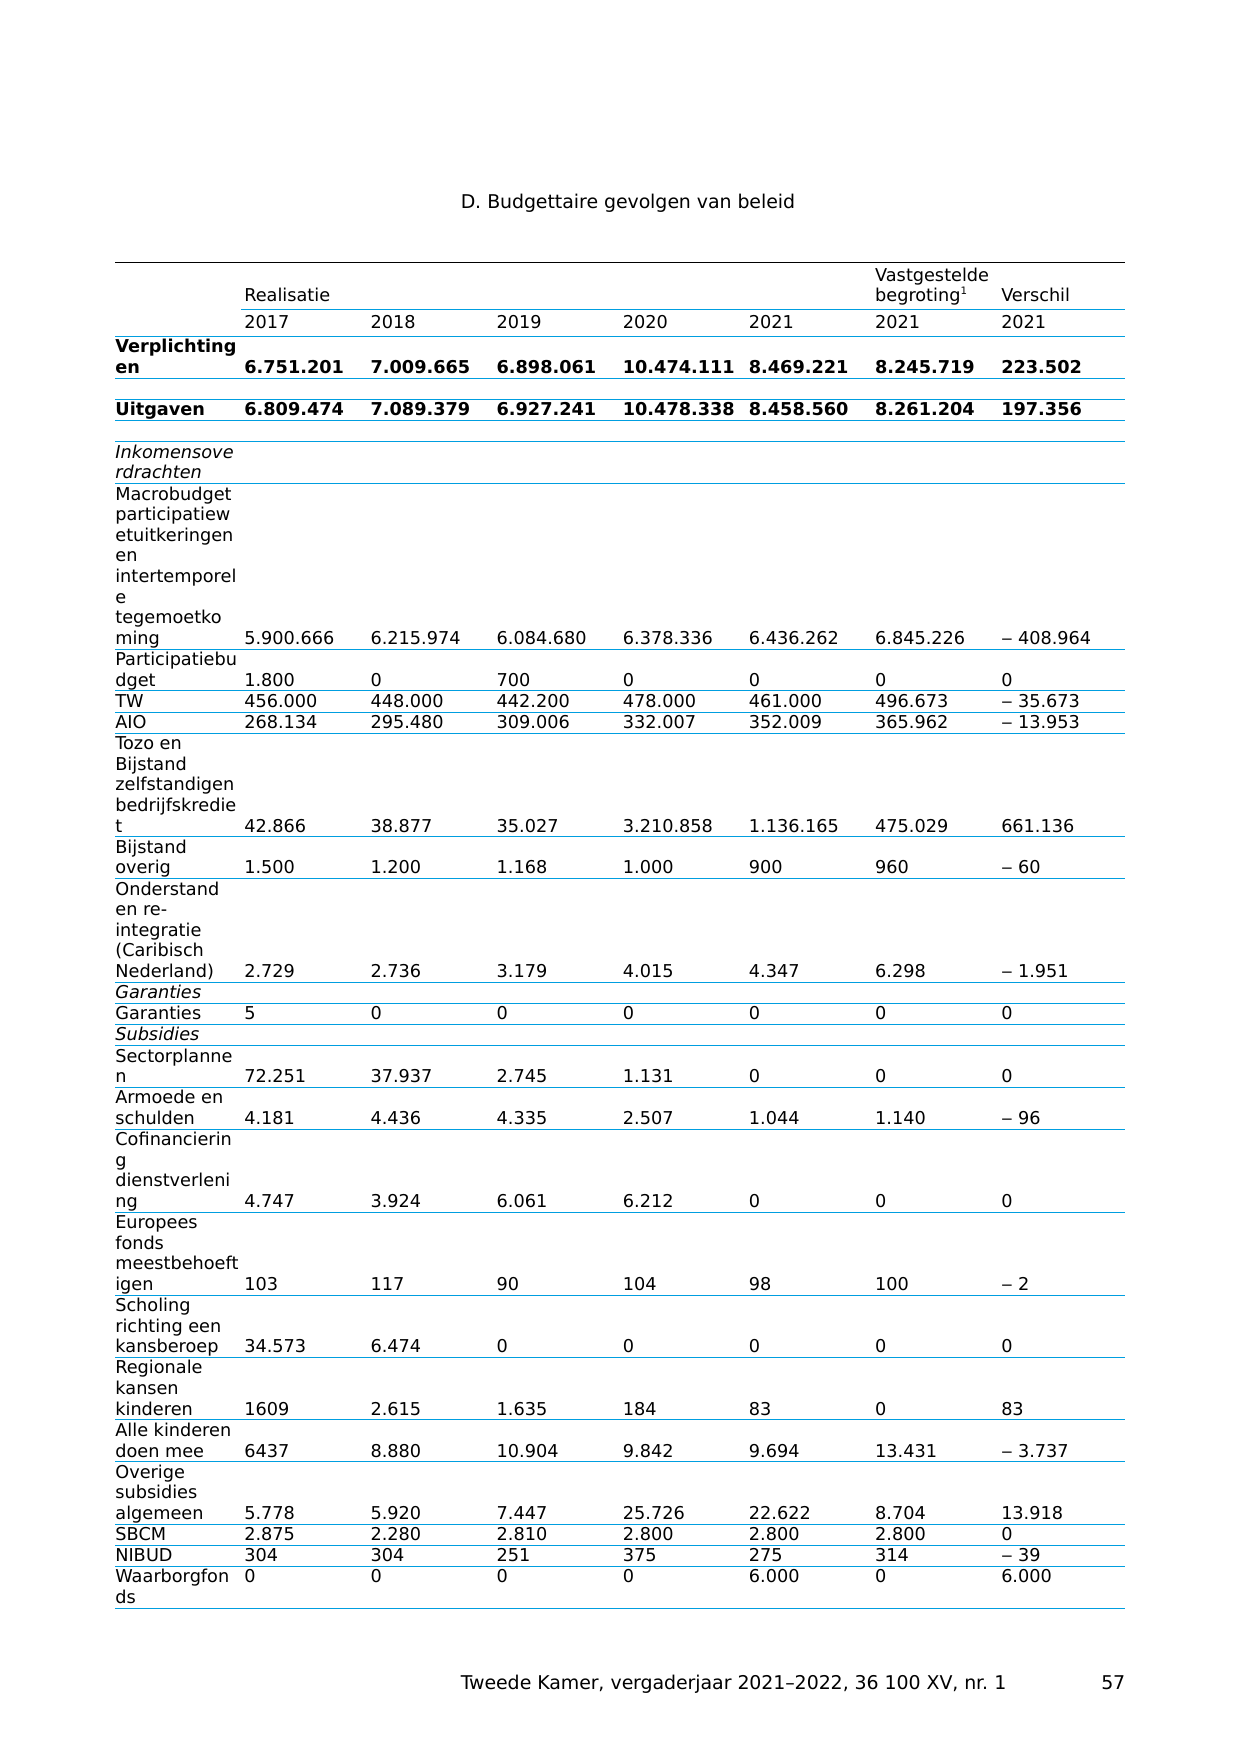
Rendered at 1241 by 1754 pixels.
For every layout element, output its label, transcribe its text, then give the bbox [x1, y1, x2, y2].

table_cell 4.015 [620, 879, 746, 982]
table_cell Regionale kansen kinderen [115, 1358, 241, 1419]
table_cell [620, 983, 746, 1003]
table_cell 496.673 [872, 691, 998, 711]
table_cell 0 [872, 1358, 998, 1419]
table_cell 314 [872, 1546, 998, 1566]
table_cell 0 [998, 1004, 1125, 1024]
table_cell TW [115, 691, 241, 711]
table_cell 0 [620, 1004, 746, 1024]
table_header Tabel 20 Begrotingsgefinancierde budgettaire gevolgen van beleidsartikel 2 (bedragen x € 1.000) [115, 236, 1125, 261]
table_cell 8.704 [872, 1462, 998, 1523]
table_cell 2.800 [620, 1525, 746, 1545]
table_cell 4.347 [746, 879, 872, 982]
table_cell 6.000 [998, 1567, 1125, 1608]
table_cell 5 [241, 1004, 367, 1024]
table_cell 304 [241, 1546, 367, 1566]
table_cell 10.478.338 [620, 400, 746, 420]
table_cell 309.006 [494, 713, 620, 732]
table_cell 10.904 [494, 1420, 620, 1461]
table_cell [998, 421, 1125, 441]
table_cell 461.000 [746, 691, 872, 711]
table_cell 304 [368, 1546, 493, 1566]
table_cell 35.027 [494, 734, 620, 836]
table_cell 6.000 [746, 1567, 872, 1608]
table_cell [494, 379, 620, 399]
table_cell 1.168 [494, 837, 620, 878]
table_cell 1609 [241, 1358, 367, 1419]
table_cell 10.474.111 [620, 337, 746, 378]
table_cell Overige subsidies algemeen [115, 1462, 241, 1523]
table_cell 6.436.262 [746, 484, 872, 648]
table_cell 1.140 [872, 1088, 998, 1128]
table_cell [998, 442, 1125, 483]
table_cell 42.866 [241, 734, 367, 836]
table_cell 2017 [241, 310, 367, 336]
table_cell [746, 1025, 872, 1045]
table_cell Armoede en schulden [115, 1088, 241, 1128]
table_cell 6.298 [872, 879, 998, 982]
table_cell [494, 1025, 620, 1045]
table_cell [872, 1025, 998, 1045]
table_cell 6.061 [494, 1130, 620, 1212]
table_cell 103 [241, 1213, 367, 1294]
table_cell ‒ 3.737 [998, 1420, 1125, 1461]
table_cell 2020 [620, 310, 746, 336]
table_cell 6.927.241 [494, 400, 620, 420]
table_cell AIO [115, 713, 241, 732]
table_cell 83 [746, 1358, 872, 1419]
table_cell 3.924 [368, 1130, 493, 1212]
table_cell ‒ 408.964 [998, 484, 1125, 648]
table_cell 9.842 [620, 1420, 746, 1461]
table_cell 700 [494, 650, 620, 690]
table_cell 100 [872, 1213, 998, 1294]
table_cell 1.136.165 [746, 734, 872, 836]
table_cell [241, 442, 367, 483]
table_cell 268.134 [241, 713, 367, 732]
table_cell 83 [998, 1358, 1125, 1419]
table_cell ‒ 35.673 [998, 691, 1125, 711]
table_cell [998, 983, 1125, 1003]
table_cell Inkomensoverdrachten [115, 442, 241, 483]
table_cell Garanties [115, 1004, 241, 1024]
table_cell Uitgaven [115, 400, 241, 420]
table_cell 2.615 [368, 1358, 493, 1419]
table_cell 13.431 [872, 1420, 998, 1461]
table_cell [872, 983, 998, 1003]
table_cell 0 [746, 1296, 872, 1357]
table_cell 7.089.379 [368, 400, 493, 420]
table_cell 275 [746, 1546, 872, 1566]
table_cell 72.251 [241, 1046, 367, 1087]
table_cell NIBUD [115, 1546, 241, 1566]
table_cell 0 [368, 1004, 493, 1024]
table_cell 0 [998, 1046, 1125, 1087]
table_cell 2.507 [620, 1088, 746, 1128]
table_cell 0 [998, 1130, 1125, 1212]
table_cell 5.778 [241, 1462, 367, 1523]
table_cell 1.500 [241, 837, 367, 878]
table_cell 2.745 [494, 1046, 620, 1087]
table_cell Europees fonds meestbehoeftigen [115, 1213, 241, 1294]
table_cell [115, 379, 241, 399]
table_cell 0 [872, 1004, 998, 1024]
table_cell 2019 [494, 310, 620, 336]
table_cell ‒ 60 [998, 837, 1125, 878]
table_cell 8.245.719 [872, 337, 998, 378]
table_cell 2.800 [746, 1525, 872, 1545]
table_cell 0 [998, 650, 1125, 690]
table_cell Scholing richting een kansberoep [115, 1296, 241, 1357]
table_cell 8.458.560 [746, 400, 872, 420]
table_cell [746, 442, 872, 483]
table_cell 2.736 [368, 879, 493, 982]
table_cell 0 [746, 1130, 872, 1212]
table_cell 5.920 [368, 1462, 493, 1523]
table_cell 13.918 [998, 1462, 1125, 1523]
table_cell Cofinanciering dienstverlening [115, 1130, 241, 1212]
table_cell 223.502 [998, 337, 1125, 378]
table_cell [872, 379, 998, 399]
table_cell 1.800 [241, 650, 367, 690]
table_cell [494, 983, 620, 1003]
table_cell 475.029 [872, 734, 998, 836]
table_cell 0 [872, 1567, 998, 1608]
table_cell 2.280 [368, 1525, 493, 1545]
table_cell 6.378.336 [620, 484, 746, 648]
table_cell [115, 263, 241, 336]
table_cell Subsidies [115, 1025, 241, 1045]
table_cell 0 [746, 1004, 872, 1024]
table_cell 7.009.665 [368, 337, 493, 378]
table_cell 25.726 [620, 1462, 746, 1523]
table_cell [241, 379, 367, 399]
table_cell 6.474 [368, 1296, 493, 1357]
table_cell 2021 [998, 310, 1125, 336]
table_cell [368, 442, 493, 483]
table_cell 22.622 [746, 1462, 872, 1523]
table_cell 960 [872, 837, 998, 878]
table_cell Garanties [115, 983, 241, 1003]
table_cell 6.898.061 [494, 337, 620, 378]
table_cell 37.937 [368, 1046, 493, 1087]
table_cell 2.810 [494, 1525, 620, 1545]
table_cell 0 [241, 1567, 367, 1608]
table_cell 661.136 [998, 734, 1125, 836]
table_cell 8.469.221 [746, 337, 872, 378]
table_cell 0 [620, 1567, 746, 1608]
table_cell [241, 983, 367, 1003]
table_cell SBCM [115, 1525, 241, 1545]
table_cell Macrobudget participatiewetuitkeringen en intertemporele tegemoetkoming [115, 484, 241, 648]
table_cell 0 [872, 650, 998, 690]
table_cell 184 [620, 1358, 746, 1419]
table_cell 197.356 [998, 400, 1125, 420]
table_cell 104 [620, 1213, 746, 1294]
table_cell 6.084.680 [494, 484, 620, 648]
table_cell [368, 1025, 493, 1045]
table_cell 456.000 [241, 691, 367, 711]
table_cell 1.200 [368, 837, 493, 878]
table_cell 34.573 [241, 1296, 367, 1357]
table_cell 1.131 [620, 1046, 746, 1087]
table_cell [494, 442, 620, 483]
table_cell 0 [746, 1046, 872, 1087]
table_cell 6437 [241, 1420, 367, 1461]
table_cell 6.845.226 [872, 484, 998, 648]
table_cell 2018 [368, 310, 493, 336]
table_cell 9.694 [746, 1420, 872, 1461]
table_cell [620, 421, 746, 441]
table_cell Verschil [998, 263, 1125, 309]
table_cell 4.181 [241, 1088, 367, 1128]
table_cell 448.000 [368, 691, 493, 711]
table_cell 352.009 [746, 713, 872, 732]
table_cell 3.210.858 [620, 734, 746, 836]
table_cell 6.215.974 [368, 484, 493, 648]
table_cell 98 [746, 1213, 872, 1294]
table_cell Bijstand overig [115, 837, 241, 878]
table_cell 2.800 [872, 1525, 998, 1545]
table_cell [998, 379, 1125, 399]
table_cell 0 [494, 1004, 620, 1024]
table_cell 5.900.666 [241, 484, 367, 648]
table_cell 4.436 [368, 1088, 493, 1128]
table_cell 6.212 [620, 1130, 746, 1212]
table_cell ‒ 39 [998, 1546, 1125, 1566]
table_cell 8.261.204 [872, 400, 998, 420]
table_cell 2.875 [241, 1525, 367, 1545]
table_cell [115, 421, 241, 441]
table_cell 0 [872, 1046, 998, 1087]
table_cell 6.751.201 [241, 337, 367, 378]
table_cell 0 [368, 1567, 493, 1608]
table_cell 0 [872, 1130, 998, 1212]
table_cell 251 [494, 1546, 620, 1566]
table_cell Participatiebudget [115, 650, 241, 690]
table_cell 2021 [746, 310, 872, 336]
table_cell 4.747 [241, 1130, 367, 1212]
table_cell 90 [494, 1213, 620, 1294]
table_cell 365.962 [872, 713, 998, 732]
table_cell Realisatie [241, 263, 872, 309]
table_cell [746, 983, 872, 1003]
table_cell 0 [998, 1525, 1125, 1545]
table_cell Onderstand en re-integratie (Caribisch Nederland) [115, 879, 241, 982]
table_cell 442.200 [494, 691, 620, 711]
table_cell ‒ 96 [998, 1088, 1125, 1128]
table_cell Vastgestelde begroting1 [872, 263, 998, 309]
table_cell ‒ 13.953 [998, 713, 1125, 732]
table_cell 0 [368, 650, 493, 690]
table_cell Waarborgfonds [115, 1567, 241, 1608]
table_cell 8.880 [368, 1420, 493, 1461]
table_cell 332.007 [620, 713, 746, 732]
table_cell 0 [746, 650, 872, 690]
table_cell [746, 421, 872, 441]
table_cell 2021 [872, 310, 998, 336]
table_cell 4.335 [494, 1088, 620, 1128]
table_cell [368, 421, 493, 441]
table_cell [368, 379, 493, 399]
table_cell 375 [620, 1546, 746, 1566]
table_cell 117 [368, 1213, 493, 1294]
table_cell 478.000 [620, 691, 746, 711]
table_cell 3.179 [494, 879, 620, 982]
table_cell [998, 1025, 1125, 1045]
table_cell [872, 442, 998, 483]
table_cell 1.000 [620, 837, 746, 878]
title D. Budgettaire gevolgen van beleid [461, 191, 1125, 213]
table_cell [872, 421, 998, 441]
table_cell [620, 442, 746, 483]
table_cell 295.480 [368, 713, 493, 732]
table_cell 2.729 [241, 879, 367, 982]
table_cell 38.877 [368, 734, 493, 836]
table_cell [620, 1025, 746, 1045]
table_cell Tozo en Bijstand zelfstandigen bedrijfskrediet [115, 734, 241, 836]
table_cell 0 [620, 650, 746, 690]
table_cell ‒ 1.951 [998, 879, 1125, 982]
table_cell 0 [494, 1296, 620, 1357]
table_cell [368, 983, 493, 1003]
table_cell 0 [620, 1296, 746, 1357]
table_cell 7.447 [494, 1462, 620, 1523]
table_cell [746, 379, 872, 399]
table_cell 1.635 [494, 1358, 620, 1419]
table_cell 0 [494, 1567, 620, 1608]
table_cell 0 [872, 1296, 998, 1357]
table_cell [241, 1025, 367, 1045]
table_cell Sectorplannen [115, 1046, 241, 1087]
table_cell [241, 421, 367, 441]
table_cell Alle kinderen doen mee [115, 1420, 241, 1461]
table_cell 0 [998, 1296, 1125, 1357]
table_cell ‒ 2 [998, 1213, 1125, 1294]
table_cell 6.809.474 [241, 400, 367, 420]
table_cell 1.044 [746, 1088, 872, 1128]
table_cell [620, 379, 746, 399]
table_cell Verplichtingen [115, 337, 241, 378]
table_cell [494, 421, 620, 441]
table_cell 900 [746, 837, 872, 878]
